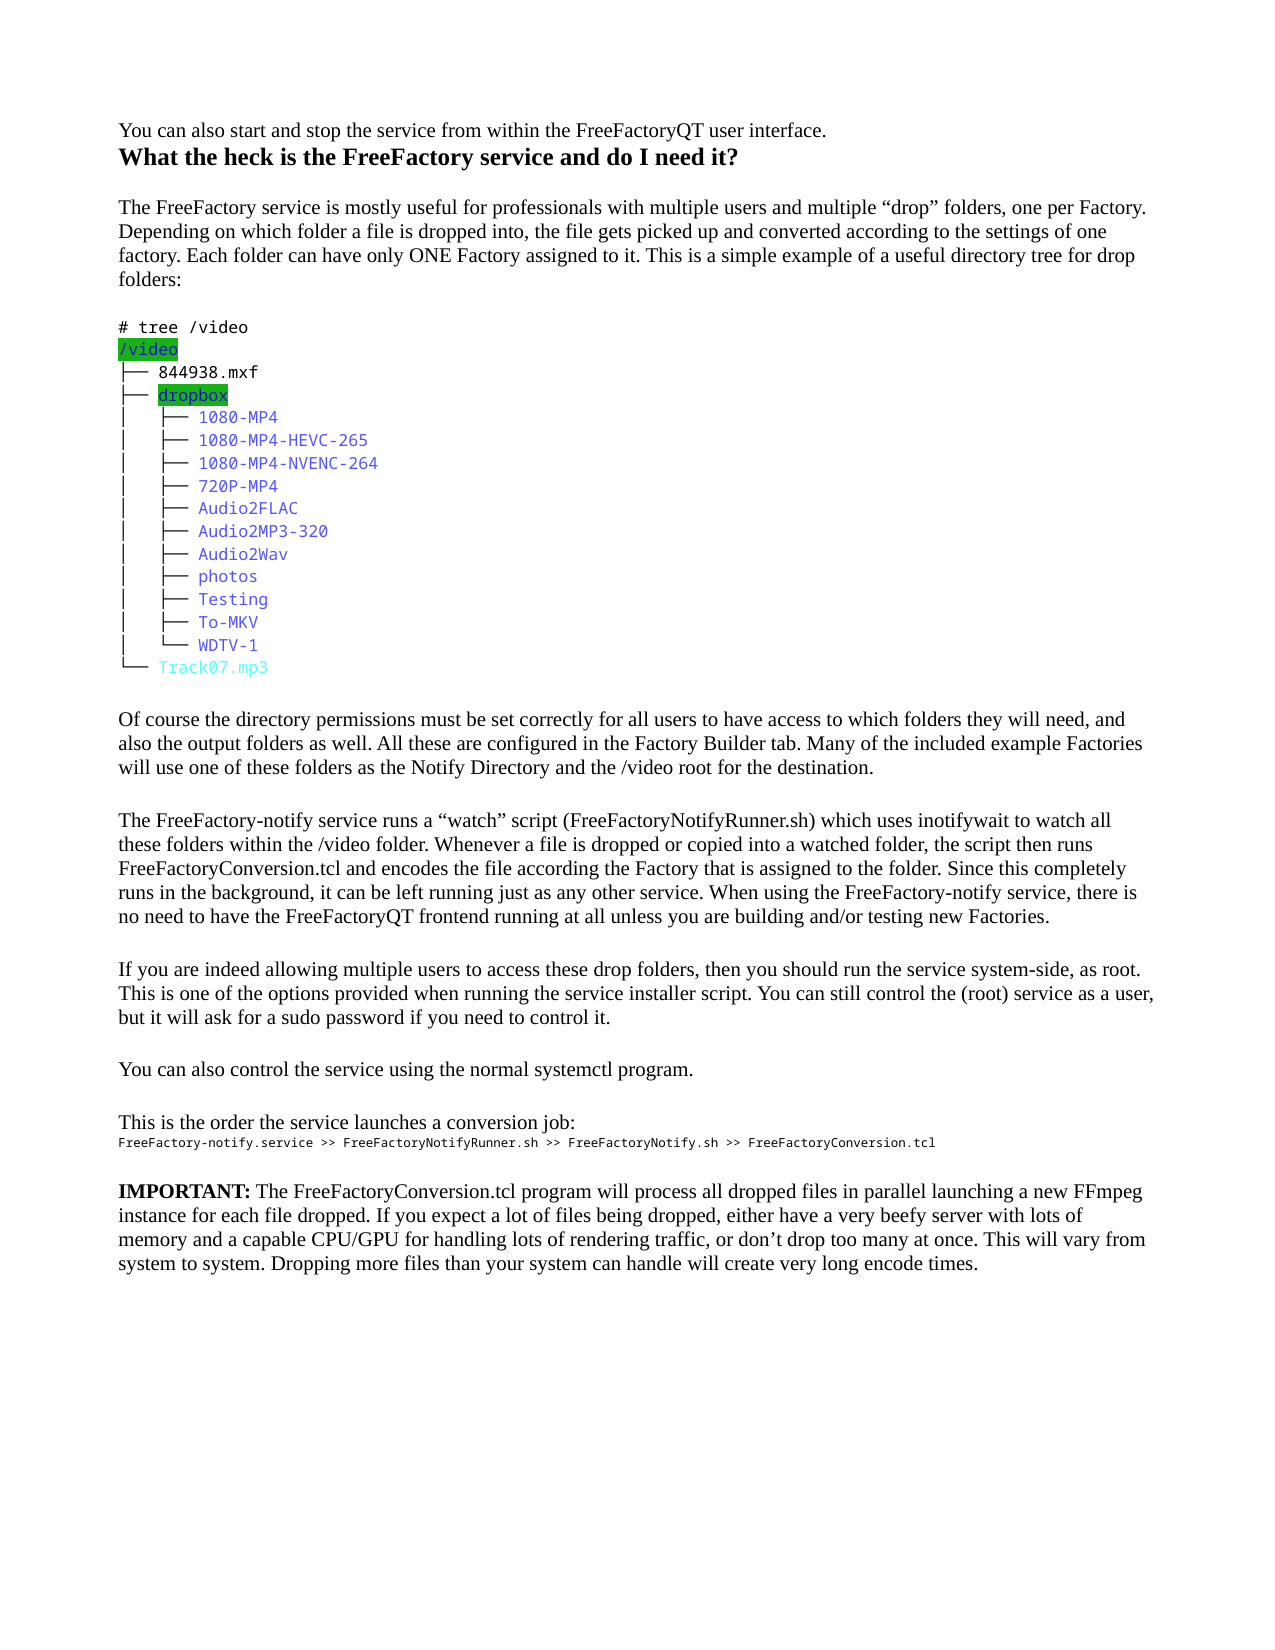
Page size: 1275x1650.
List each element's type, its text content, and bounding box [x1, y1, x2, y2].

text You can also control the service using the normal systemctl program. [118, 1057, 1157, 1081]
text FreeFactory-notify.service >> FreeFactoryNotifyRunner.sh >> FreeFactoryNotify.sh >> FreeFactoryConversion.tcl [118, 1134, 1157, 1151]
text The FreeFactory-notify service runs a “watch” script (FreeFactoryNotifyRunner.sh) which uses inotifywait to watch all these folders within the /video folder. Whenever a file is dropped or copied into a watched folder, the script then runs FreeFactoryConversion.tcl and encodes the file according the Factory that is assigned to the folder. Since this completely runs in the background, it can be left running just as any other service. When using the FreeFactory-notify service, there is no need to have the FreeFactoryQT frontend running at all unless you are building and/or testing new Factories. [118, 808, 1157, 928]
text You can also start and stop the service from within the FreeFactoryQT user interface. [118, 118, 1157, 142]
text The FreeFactory service is mostly useful for professionals with multiple users and multiple “drop” folders, one per Factory. Depending on which folder a file is dropped into, the file gets picked up and converted according to the settings of one factory. Each folder can have only ONE Factory assigned to it. This is a simple example of a useful directory tree for drop folders: [118, 195, 1157, 291]
text What the heck is the FreeFactory service and do I need it? [118, 142, 1157, 171]
text # tree /video /video ├── 844938.mxf ├── dropbox │ ├── 1080-MP4 │ ├── 1080-MP4-HEVC-265 │ ├── 1080-MP4-NVENC-264 │ ├── 720P-MP4 │ ├── Audio2FLAC │ ├── Audio2MP3-320 │ ├── Audio2Wav │ ├── photos │ ├── Testing │ ├── To-MKV │ └── WDTV-1 └── Track07.mp3 Of course the directory permissions must be set correctly for all users to have access to which folders they will need, and also the output folders as well. All these are configured in the Factory Builder tab. Many of the included example Factories will use one of these folders as the Notify Directory and the /video root for the destination. [118, 315, 1157, 779]
text This is the order the service launches a conversion job: [118, 1109, 1157, 1134]
text IMPORTANT: The FreeFactoryConversion.tcl program will process all dropped files in parallel launching a new FFmpeg instance for each file dropped. If you expect a lot of files being dropped, either have a very beefy server with lots of memory and a capable CPU/GPU for handling lots of rendering traffic, or don’t drop too many at once. This will vary from system to system. Dropping more files than your system can handle will create very long encode times. [118, 1179, 1157, 1275]
text If you are indeed allowing multiple users to access these drop folders, then you should run the service system-side, as root. This is one of the options provided when running the service installer script. You can still control the (root) service as a user, but it will ask for a sudo password if you need to control it. [118, 956, 1157, 1029]
